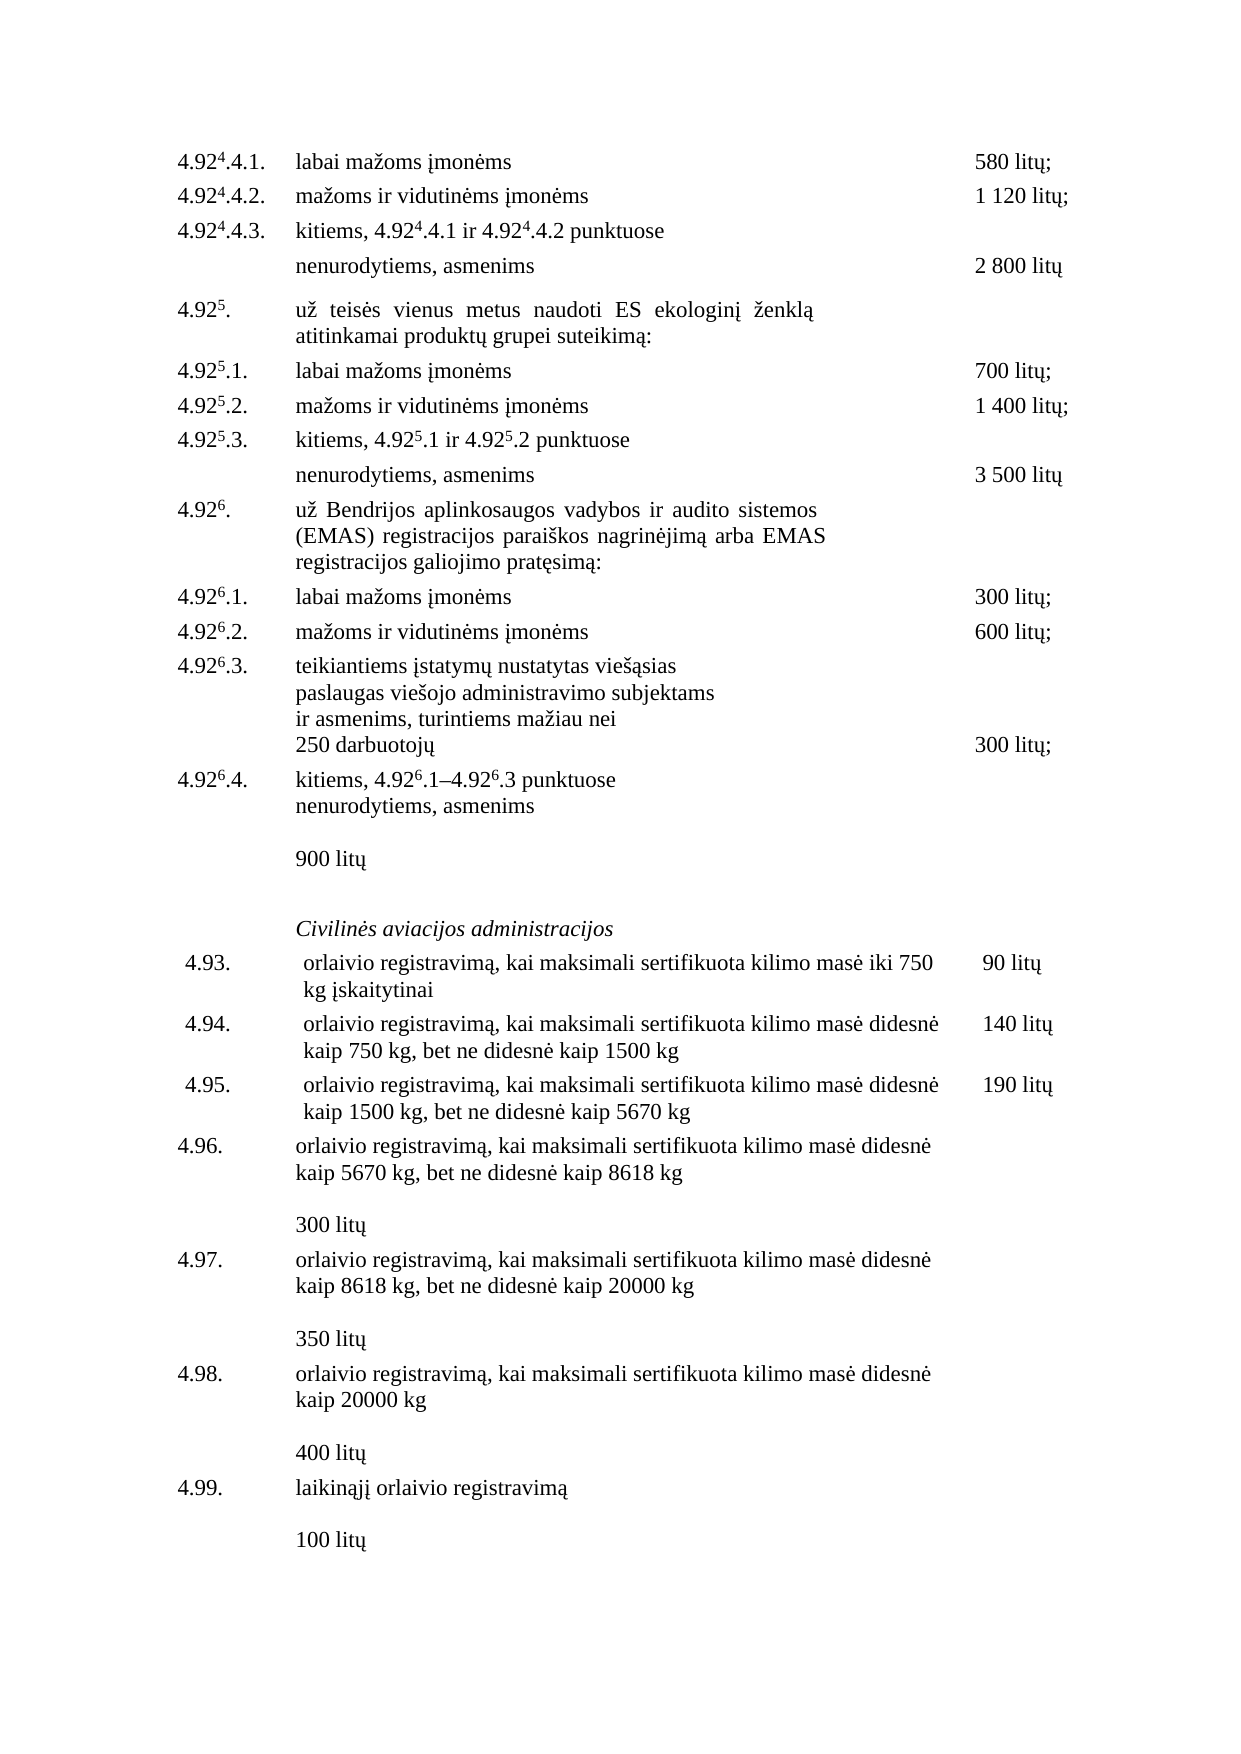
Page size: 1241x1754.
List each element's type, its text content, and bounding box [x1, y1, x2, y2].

text 4.925.1. labai mažoms įmonėms 700 litų; [177, 357, 1122, 383]
text 4.926.3. teikiantiems įstatymų nustatytas viešąsias [177, 652, 1122, 679]
table_cell 140 litų [971, 1010, 1144, 1071]
text 4.924.4.3. kitiems, 4.924.4.1 ir 4.924.4.2 punktuose [177, 217, 709, 243]
text 4.925.3. kitiems, 4.925.1 ir 4.925.2 punktuose [177, 426, 709, 453]
text 4.99. laikinąjį orlaivio registravimą 100 litų [177, 1474, 945, 1553]
text 4.926.4. kitiems, 4.926.1–4.926.3 punktuose [177, 766, 1122, 793]
text nenurodytiems, asmenims 900 litų [295, 793, 945, 872]
text 4.924.4.1. labai mažoms įmonėms 580 litų; [177, 148, 1122, 174]
text 250 darbuotojų 300 litų; [177, 732, 1122, 758]
text 4.925.2. mažoms ir vidutinėms įmonėms 1 400 litų; [177, 392, 1122, 418]
text Civilinės aviacijos administracijos [177, 915, 945, 941]
text 4.96. orlaivio registravimą, kai maksimali sertifikuota kilimo masė didesnė kaip 5670 kg, bet ne didesnė kaip 8618 kg 300 litų [177, 1132, 945, 1238]
table_cell orlaivio registravimą, kai maksimali sertifikuota kilimo masė didesnė kaip 1500 kg, bet ne didesnė kaip 5670 kg [292, 1071, 971, 1132]
text 4.926.2. mažoms ir vidutinėms įmonėms 600 litų; [177, 618, 1122, 644]
table_header 4.93. [174, 949, 292, 1010]
text 4.926. už Bendrijos aplinkosaugos vadybos ir audito sistemos (EMAS) registracijos paraiškos nagrinėjimą arba EMAS registracijos galiojimo pratęsimą: [177, 496, 827, 575]
text 4.925. už teisės vienus metus naudoti ES ekologinį ženklą atitinkamai produktų grupei suteikimą: [177, 286, 827, 349]
text nenurodytiems, asmenims 2 800 litų [177, 252, 1122, 278]
table_cell 190 litų [971, 1071, 1144, 1132]
table_header orlaivio registravimą, kai maksimali sertifikuota kilimo masė iki 750 kg įskaitytinai [292, 949, 971, 1010]
text 4.98. orlaivio registravimą, kai maksimali sertifikuota kilimo masė didesnė kaip 20000 kg 400 litų [177, 1360, 945, 1465]
text nenurodytiems, asmenims 3 500 litų [177, 461, 1122, 487]
table_cell orlaivio registravimą, kai maksimali sertifikuota kilimo masė didesnė kaip 750 kg, bet ne didesnė kaip 1500 kg [292, 1010, 971, 1071]
table_cell 4.94. [174, 1010, 292, 1071]
text ir asmenims, turintiems mažiau nei [177, 705, 1122, 732]
table_cell 4.95. [174, 1071, 292, 1132]
text 4.926.1. labai mažoms įmonėms 300 litų; [177, 583, 1122, 609]
table_header 90 litų [971, 949, 1144, 1010]
text paslaugas viešojo administravimo subjektams [177, 679, 1122, 705]
text 4.924.4.2. mažoms ir vidutinėms įmonėms 1 120 litų; [177, 182, 1122, 209]
text 4.97. orlaivio registravimą, kai maksimali sertifikuota kilimo masė didesnė kaip 8618 kg, bet ne didesnė kaip 20000 kg 350 litų [177, 1246, 945, 1352]
